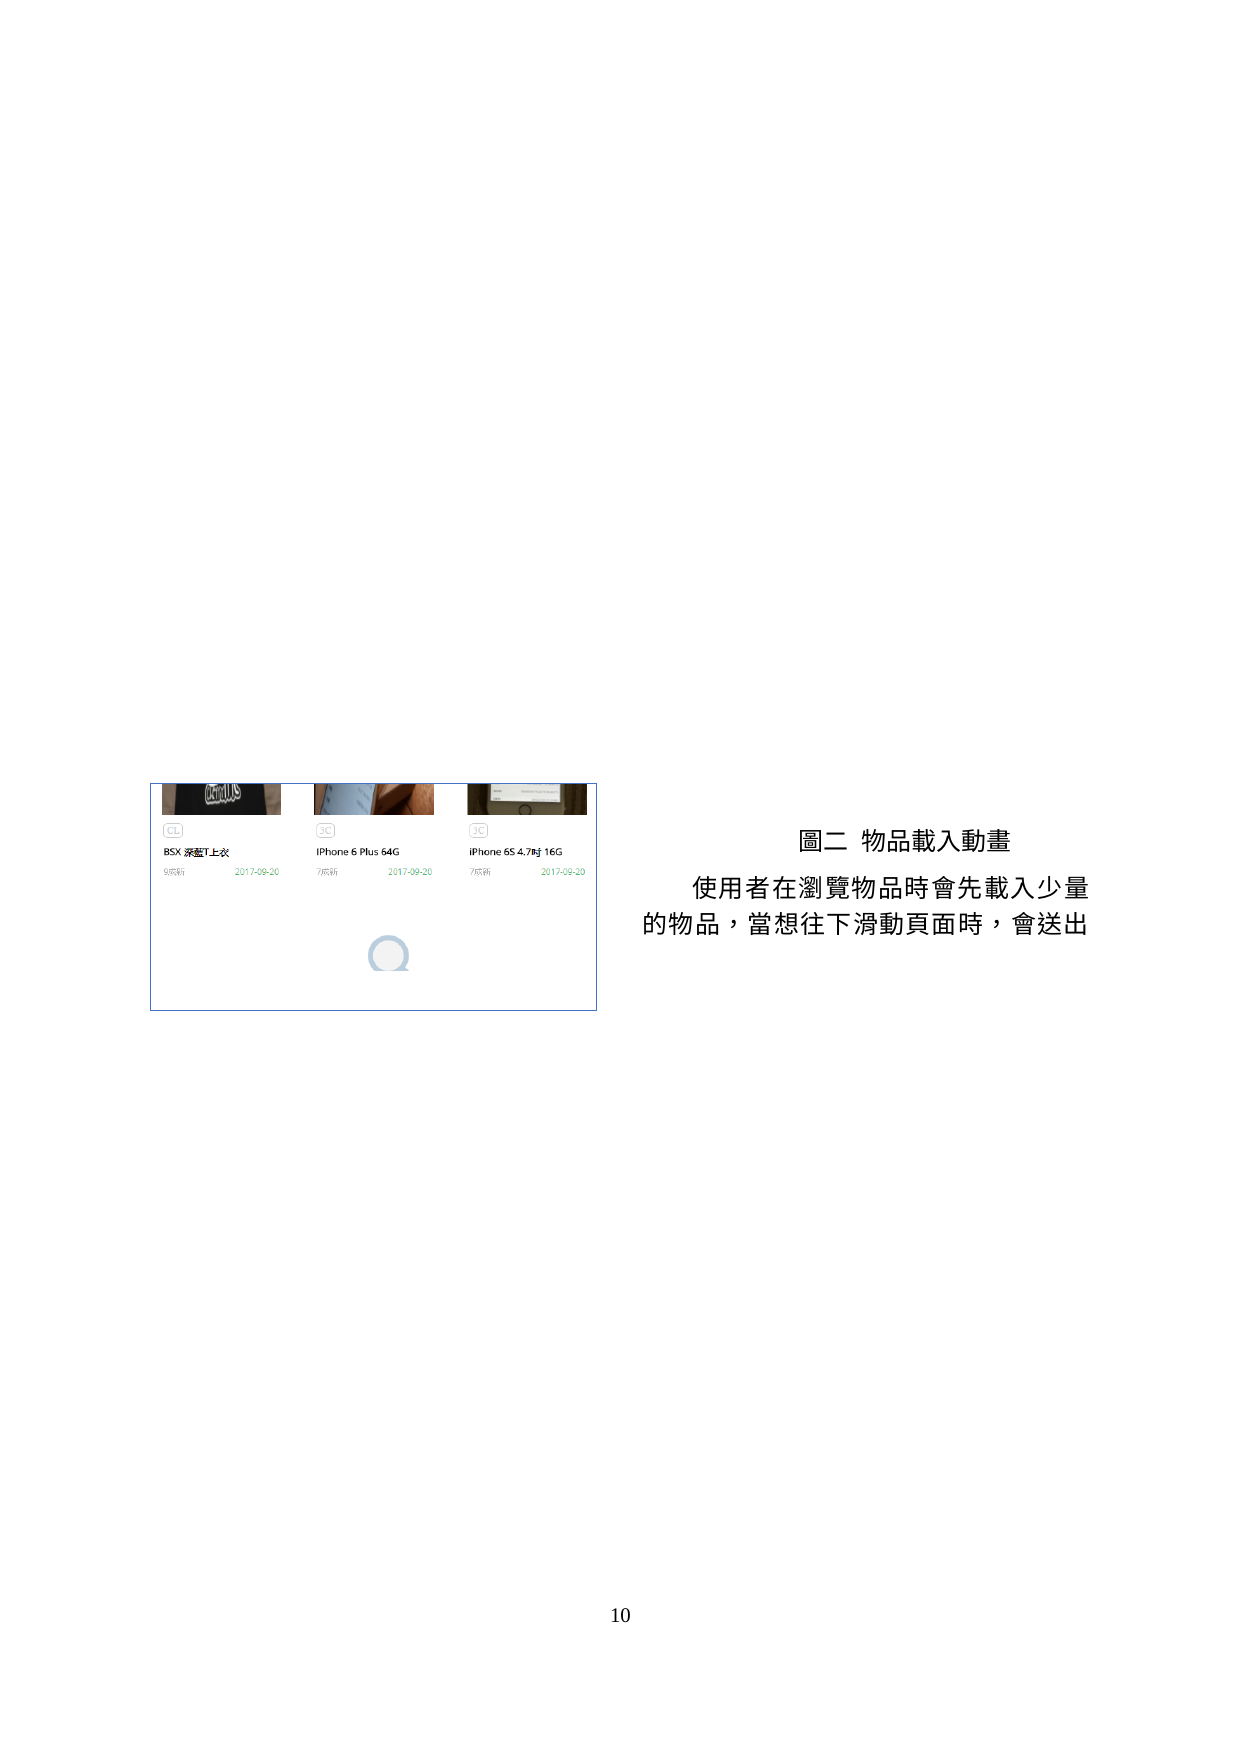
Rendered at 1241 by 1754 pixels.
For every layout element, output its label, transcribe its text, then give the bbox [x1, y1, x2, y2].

text 使用者在瀏覽物品時會先載入少量的物品，當想往下滑動頁面時，會送出 [642, 868, 1090, 941]
text 圖二 物品載入動畫 [672, 822, 1090, 858]
